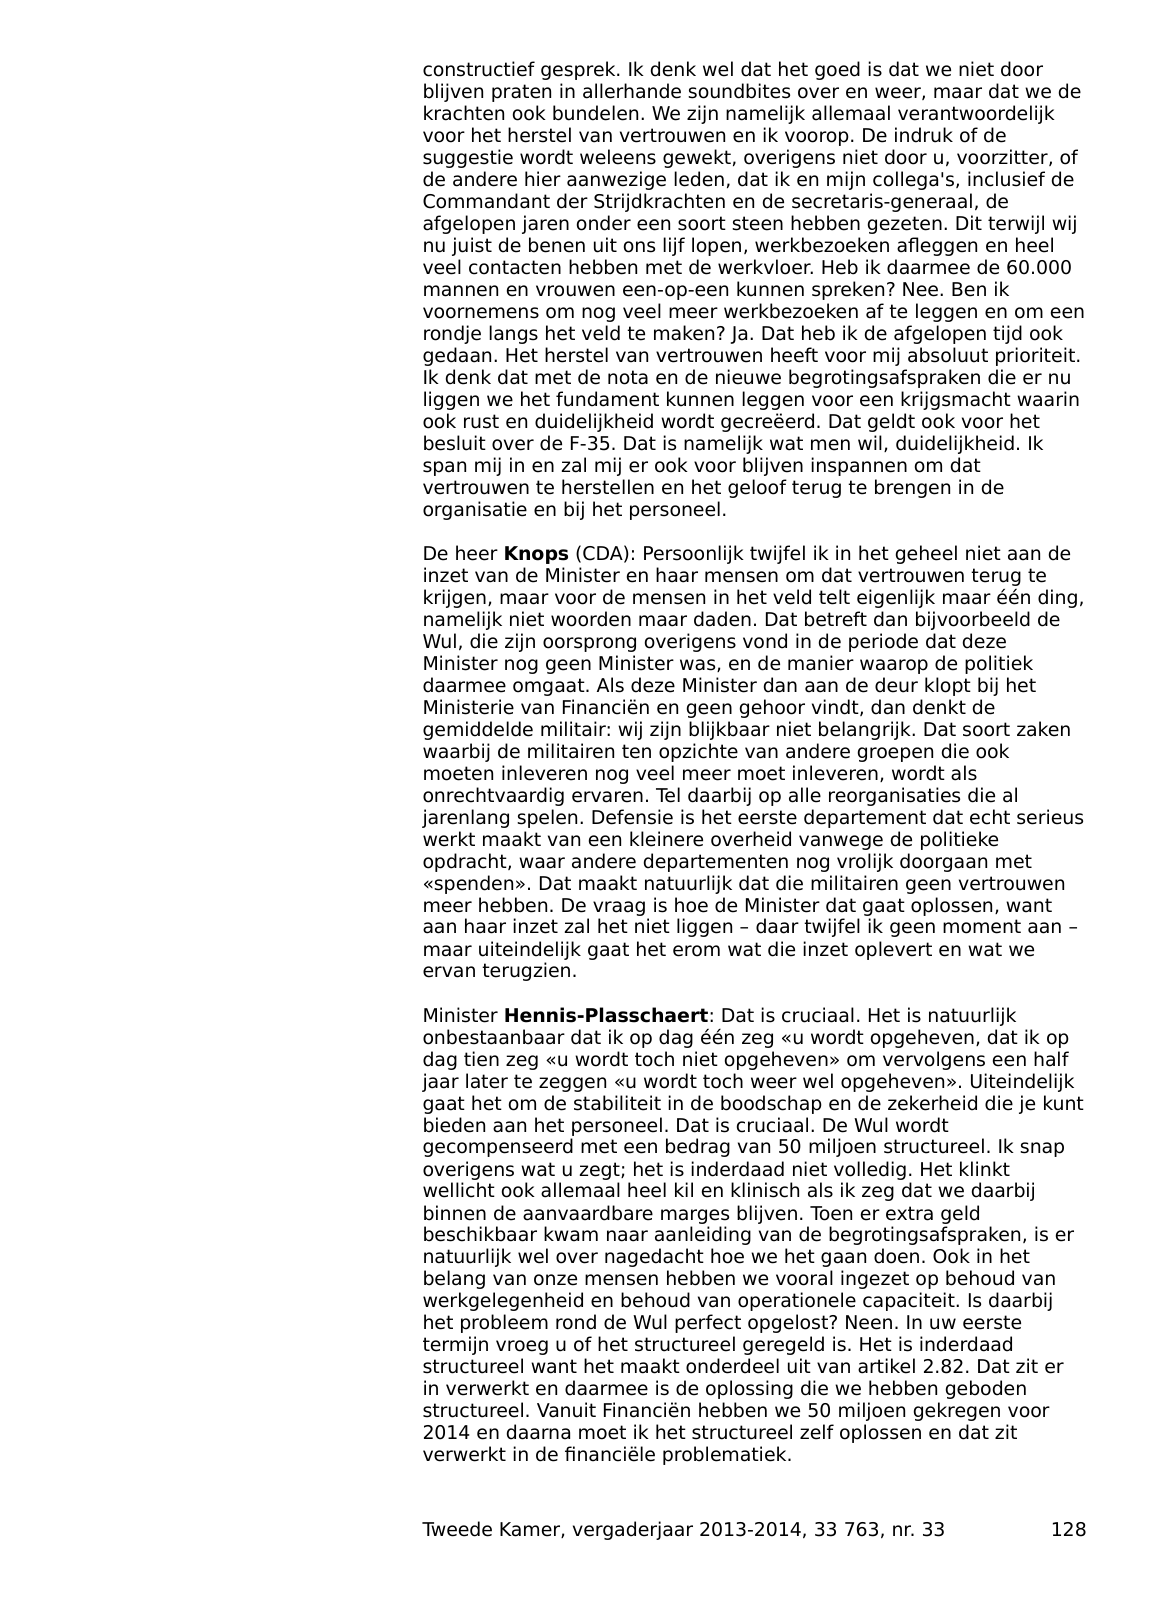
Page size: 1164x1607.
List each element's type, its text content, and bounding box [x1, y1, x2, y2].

text constructief gesprek. Ik denk wel dat het goed is dat we niet door blijven praten in allerhande soundbites over en weer, maar dat we de krachten ook bundelen. We zijn namelijk allemaal verantwoordelijk voor het herstel van vertrouwen en ik voorop. De indruk of de suggestie wordt weleens gewekt, overigens niet door u, voorzitter, of de andere hier aanwezige leden, dat ik en mijn collega's, inclusief de Commandant der Strijdkrachten en de secretaris-generaal, de afgelopen jaren onder een soort steen hebben gezeten. Dit terwijl wij nu juist de benen uit ons lijf lopen, werkbezoeken afleggen en heel veel contacten hebben met de werkvloer. Heb ik daarmee de 60.000 mannen en vrouwen een-op-een kunnen spreken? Nee. Ben ik voornemens om nog veel meer werkbezoeken af te leggen en om een rondje langs het veld te maken? Ja. Dat heb ik de afgelopen tijd ook gedaan. Het herstel van vertrouwen heeft voor mij absoluut prioriteit. Ik denk dat met de nota en de nieuwe begrotingsafspraken die er nu liggen we het fundament kunnen leggen voor een krijgsmacht waarin ook rust en duidelijkheid wordt gecreëerd. Dat geldt ook voor het besluit over de F-35. Dat is namelijk wat men wil, duidelijkheid. Ik span mij in en zal mij er ook voor blijven inspannen om dat vertrouwen te herstellen en het geloof terug te brengen in de organisatie en bij het personeel. [422, 59, 1087, 521]
text De heer Knops (CDA): Persoonlijk twijfel ik in het geheel niet aan de inzet van de Minister en haar mensen om dat vertrouwen terug te krijgen, maar voor de mensen in het veld telt eigenlijk maar één ding, namelijk niet woorden maar daden. Dat betreft dan bijvoorbeeld de Wul, die zijn oorsprong overigens vond in de periode dat deze Minister nog geen Minister was, en de manier waarop de politiek daarmee omgaat. Als deze Minister dan aan de deur klopt bij het Ministerie van Financiën en geen gehoor vindt, dan denkt de gemiddelde militair: wij zijn blijkbaar niet belangrijk. Dat soort zaken waarbij de militairen ten opzichte van andere groepen die ook moeten inleveren nog veel meer moet inleveren, wordt als onrechtvaardig ervaren. Tel daarbij op alle reorganisaties die al jarenlang spelen. Defensie is het eerste departement dat echt serieus werkt maakt van een kleinere overheid vanwege de politieke opdracht, waar andere departementen nog vrolijk doorgaan met «spenden». Dat maakt natuurlijk dat die militairen geen vertrouwen meer hebben. De vraag is hoe de Minister dat gaat oplossen, want aan haar inzet zal het niet liggen – daar twijfel ik geen moment aan – maar uiteindelijk gaat het erom wat die inzet oplevert en wat we ervan terugzien. [422, 543, 1087, 982]
text Minister Hennis-Plasschaert: Dat is cruciaal. Het is natuurlijk onbestaanbaar dat ik op dag één zeg «u wordt opgeheven, dat ik op dag tien zeg «u wordt toch niet opgeheven» om vervolgens een half jaar later te zeggen «u wordt toch weer wel opgeheven». Uiteindelijk gaat het om de stabiliteit in de boodschap en de zekerheid die je kunt bieden aan het personeel. Dat is cruciaal. De Wul wordt gecompenseerd met een bedrag van 50 miljoen structureel. Ik snap overigens wat u zegt; het is inderdaad niet volledig. Het klinkt wellicht ook allemaal heel kil en klinisch als ik zeg dat we daarbij binnen de aanvaardbare marges blijven. Toen er extra geld beschikbaar kwam naar aanleiding van de begrotingsafspraken, is er natuurlijk wel over nagedacht hoe we het gaan doen. Ook in het belang van onze mensen hebben we vooral ingezet op behoud van werkgelegenheid en behoud van operationele capaciteit. Is daarbij het probleem rond de Wul perfect opgelost? Neen. In uw eerste termijn vroeg u of het structureel geregeld is. Het is inderdaad structureel want het maakt onderdeel uit van artikel 2.82. Dat zit er in verwerkt en daarmee is de oplossing die we hebben geboden structureel. Vanuit Financiën hebben we 50 miljoen gekregen voor 2014 en daarna moet ik het structureel zelf oplossen en dat zit verwerkt in de financiële problematiek. [422, 1004, 1087, 1466]
